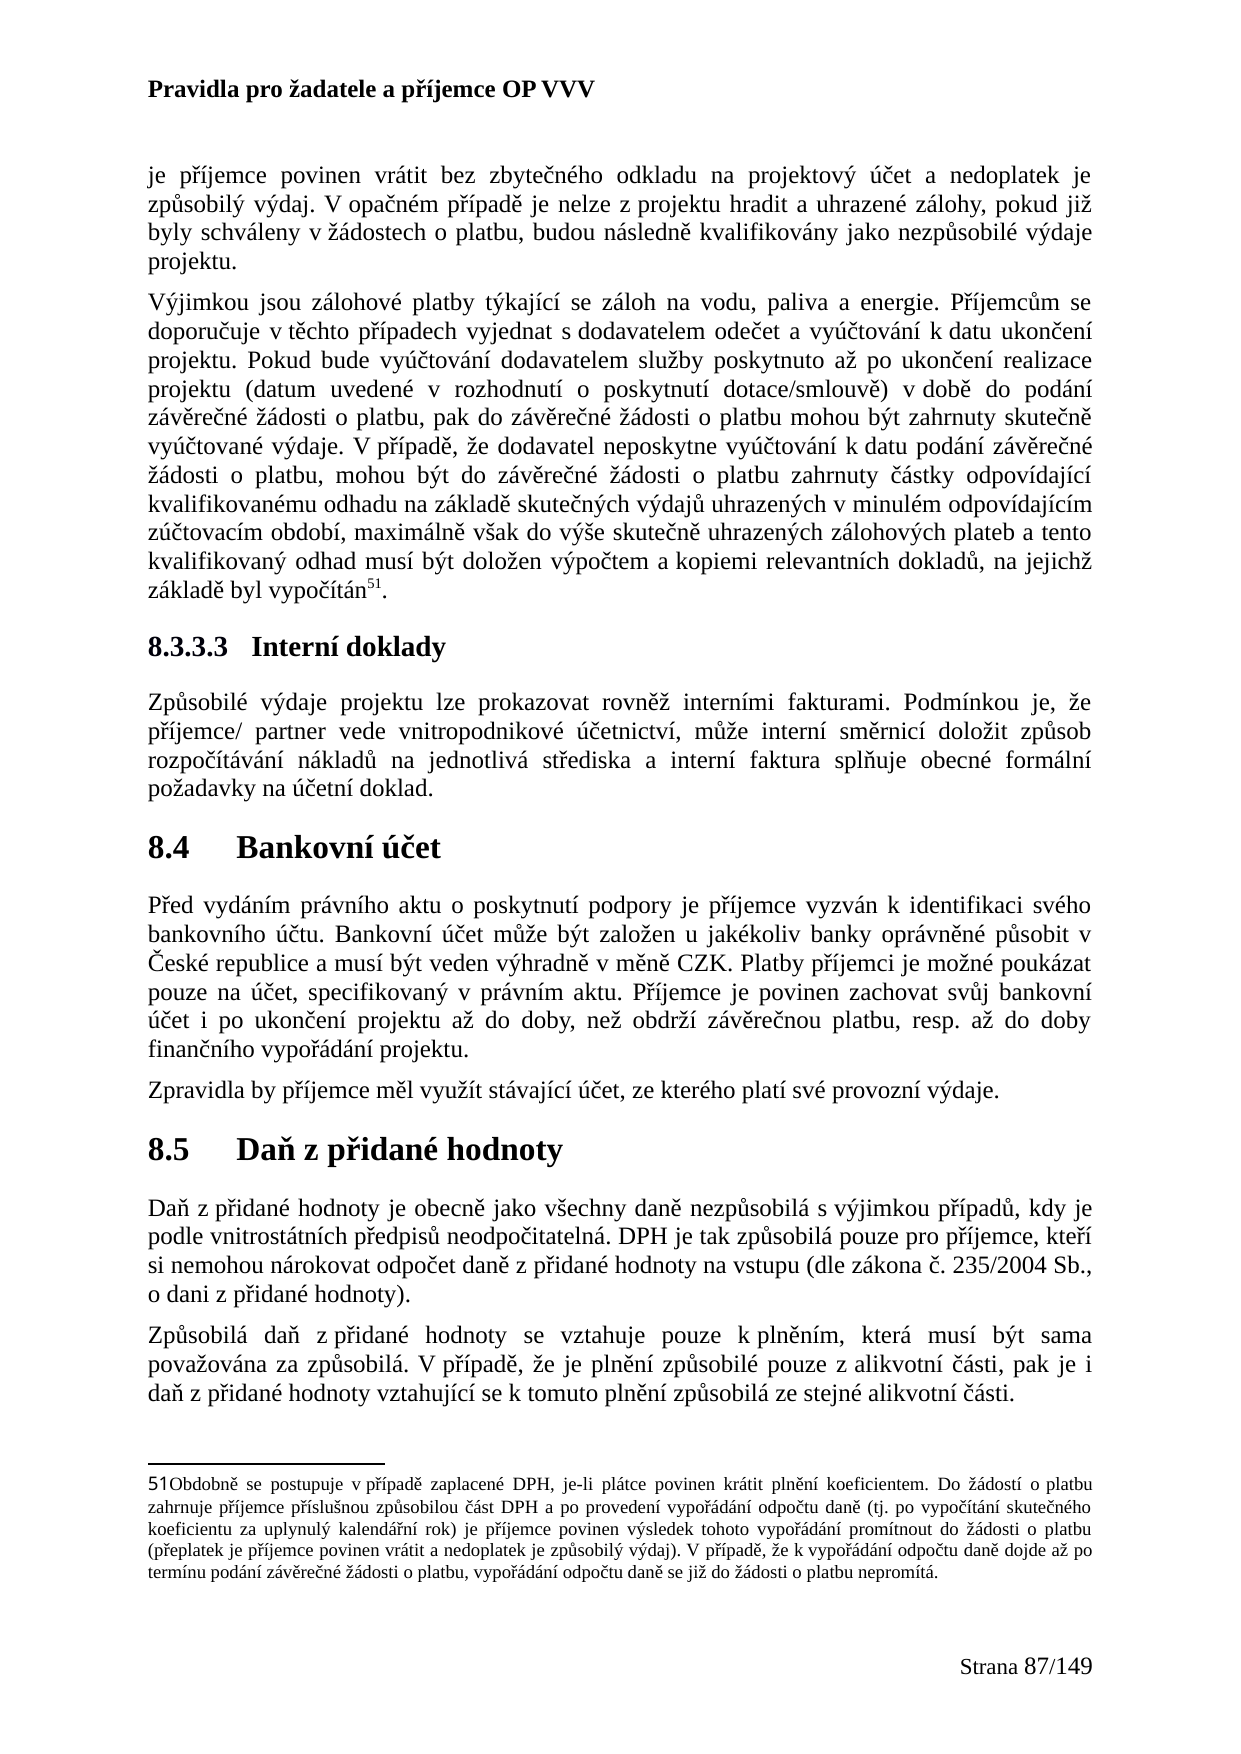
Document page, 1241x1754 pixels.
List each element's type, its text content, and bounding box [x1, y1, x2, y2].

text Způsobilá daň z přidané hodnoty se vztahuje pouze k plněním, která musí být sama považována za způsobilá. V případě, že je plnění způsobilé pouze z alikvotní části, pak je i daň z přidané hodnoty vztahující se k tomuto plnění způsobilá ze stejné alikvotní části. [148, 1320, 1093, 1406]
text Daň z přidané hodnoty je obecně jako všechny daně nezpůsobilá s výjimkou případů, kdy je podle vnitrostátních předpisů neodpočitatelná. DPH je tak způsobilá pouze pro příjemce, kteří si nemohou nárokovat odpočet daně z přidané hodnoty na vstupu (dle zákona č. 235/2004 Sb., o dani z přidané hodnoty). [148, 1193, 1093, 1308]
text Způsobilé výdaje projektu lze prokazovat rovněž interními fakturami. Podmínkou je, že příjemce/ partner vede vnitropodnikové účetnictví, může interní směrnicí doložit způsob rozpočítávání nákladů na jednotlivá střediska a interní faktura splňuje obecné formální požadavky na účetní doklad. [148, 687, 1093, 802]
text Před vydáním právního aktu o poskytnutí podpory je příjemce vyzván k identifikaci svého bankovního účtu. Bankovní účet může být založen u jakékoliv banky oprávněné působit v České republice a musí být veden výhradně v měně CZK. Platby příjemci je možné poukázat pouze na účet, specifikovaný v právním aktu. Příjemce je povinen zachovat svůj bankovní účet i po ukončení projektu až do doby, než obdrží závěrečnou platbu, resp. až do doby finančního vypořádání projektu. [148, 891, 1093, 1063]
text Výjimkou jsou zálohové platby týkající se záloh na vodu, paliva a energie. Příjemcům se doporučuje v těchto případech vyjednat s dodavatelem odečet a vyúčtování k datu ukončení projektu. Pokud bude vyúčtování dodavatelem služby poskytnuto až po ukončení realizace projektu (datum uvedené v rozhodnutí o poskytnutí dotace/smlouvě) v době do podání závěrečné žádosti o platbu, pak do závěrečné žádosti o platbu mohou být zahrnuty skutečně vyúčtované výdaje. V případě, že dodavatel neposkytne vyúčtování k datu podání závěrečné žádosti o platbu, mohou být do závěrečné žádosti o platbu zahrnuty částky odpovídající kvalifikovanému odhadu na základě skutečných výdajů uhrazených v minulém odpovídajícím zúčtovacím období, maximálně však do výše skutečně uhrazených zálohových plateb a tento kvalifikovaný odhad musí být doložen výpočtem a kopiemi relevantních dokladů, na jejichž základě byl vypočítán. [148, 287, 1093, 604]
text Zpravidla by příjemce měl využít stávající účet, ze kterého platí své provozní výdaje. [148, 1076, 1093, 1104]
text Obdobně se postupuje v případě zaplacené DPH, je-li plátce povinen krátit plnění koeficientem. Do žádostí o platbu zahrnuje příjemce příslušnou způsobilou část DPH a po provedení vypořádání odpočtu daně (tj. po vypočítání skutečného koeficientu za uplynulý kalendářní rok) je příjemce povinen výsledek tohoto vypořádání promítnout do žádosti o platbu (přeplatek je příjemce povinen vrátit a nedoplatek je způsobilý výdaj). V případě, že k vypořádání odpočtu daně dojde až po termínu podání závěrečné žádosti o platbu, vypořádání odpočtu daně se již do žádosti o platbu nepromítá. [148, 1471, 1093, 1582]
list Interní doklady [148, 629, 1093, 662]
subtitle Bankovní účet [148, 827, 1093, 866]
subtitle Daň z přidané hodnoty [148, 1129, 1093, 1168]
text je příjemce povinen vrátit bez zbytečného odkladu na projektový účet a nedoplatek je způsobilý výdaj. V opačném případě je nelze z projektu hradit a uhrazené zálohy, pokud již byly schváleny v žádostech o platbu, budou následně kvalifikovány jako nezpůsobilé výdaje projektu. [148, 160, 1093, 275]
